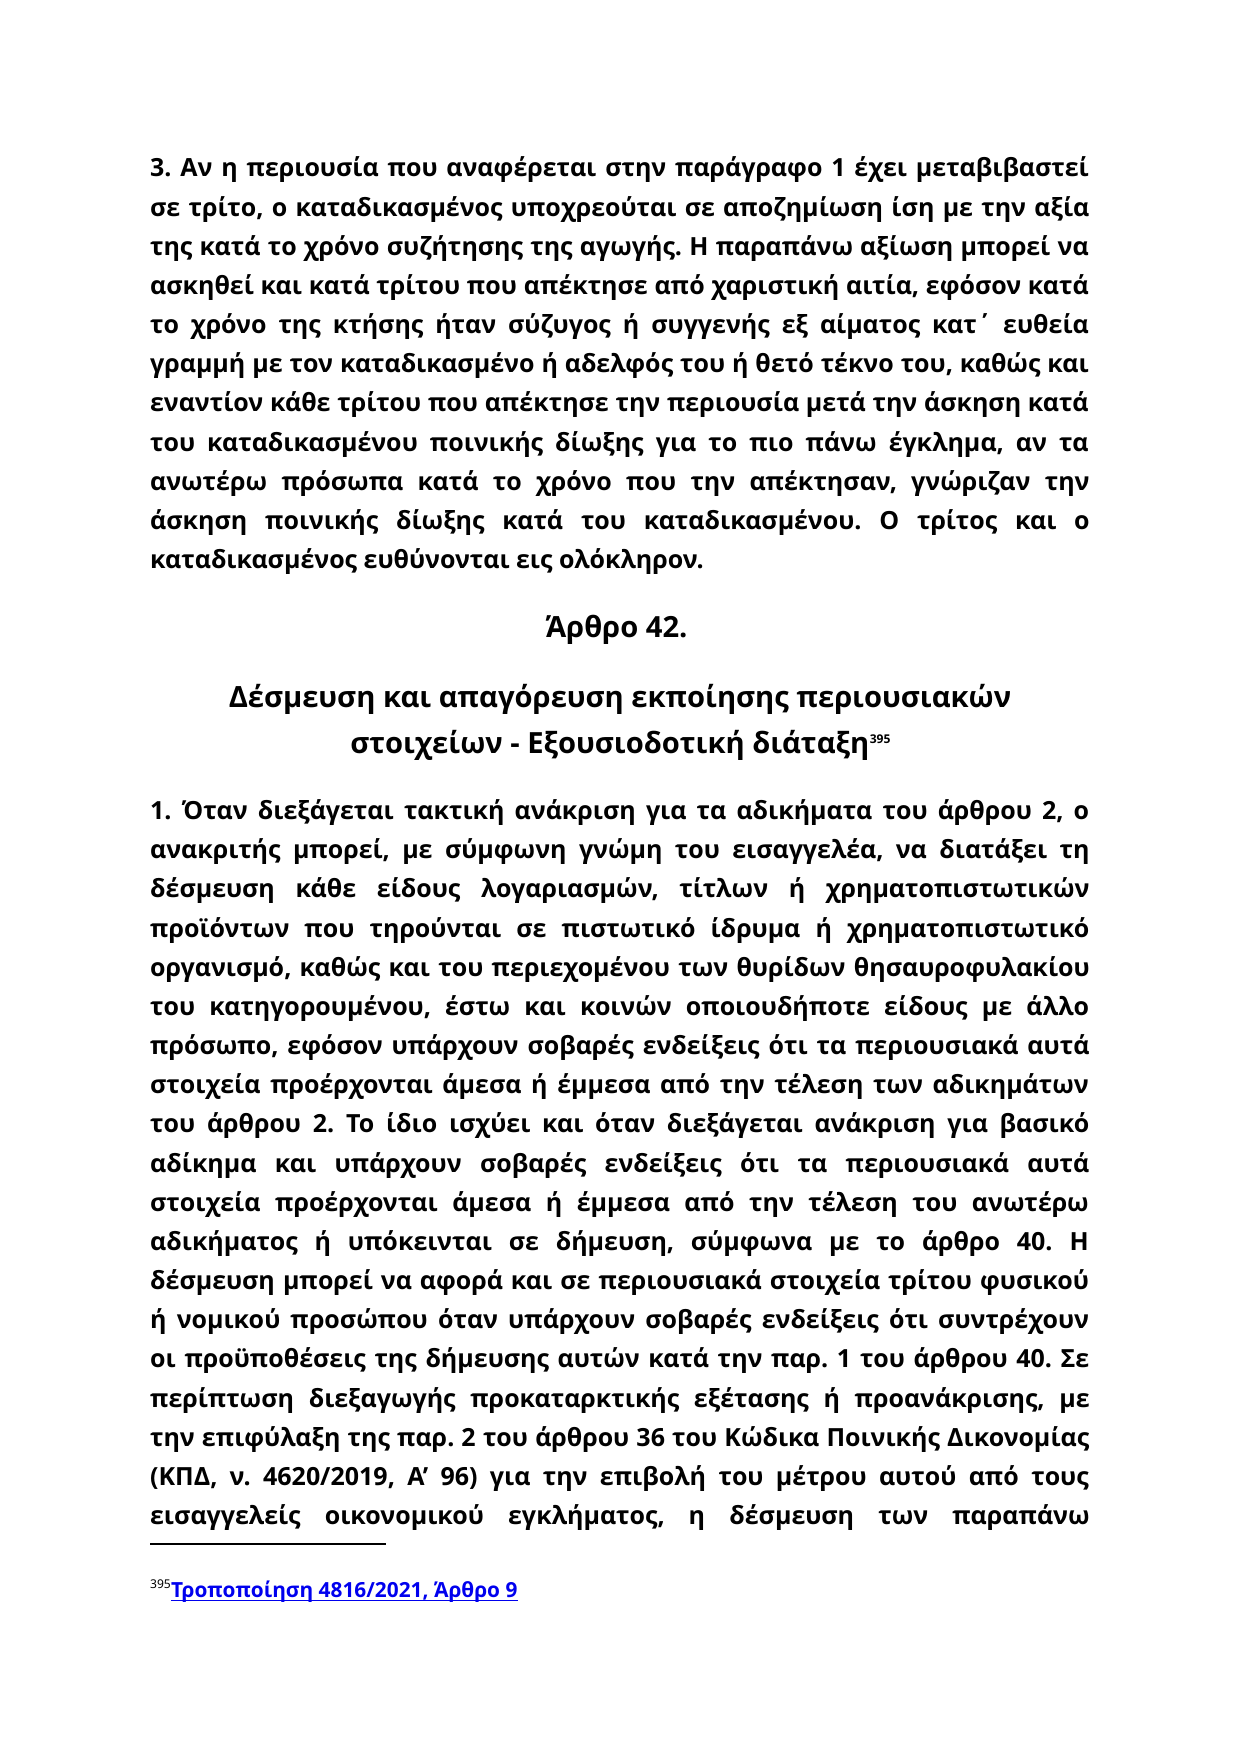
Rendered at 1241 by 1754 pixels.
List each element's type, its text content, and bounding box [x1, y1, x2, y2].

text 1. Όταν διεξάγεται τακτική ανάκριση για τα αδικήματα του άρθρου 2, ο ανακριτής μπορεί, με σύμφωνη γνώμη του εισαγγελέα, να διατάξει τη δέσμευση κάθε είδους λογαριασμών, τίτλων ή χρηματοπιστωτικών προϊόντων που τηρούνται σε πιστωτικό ίδρυμα ή χρηματοπιστωτικό οργανισμό, καθώς και του περιεχομένου των θυρίδων θησαυροφυλακίου του κατηγορουμένου, έστω και κοινών οποιουδήποτε είδους με άλλο πρόσωπο, εφόσον υπάρχουν σοβαρές ενδείξεις ότι τα περιουσιακά αυτά στοιχεία προέρχονται άμεσα ή έμμεσα από την τέλεση των αδικημάτων του άρθρου 2. Το ίδιο ισχύει και όταν διεξάγεται ανάκριση για βασικό αδίκημα και υπάρχουν σοβαρές ενδείξεις ότι τα περιουσιακά αυτά στοιχεία προέρχονται άμεσα ή έμμεσα από την τέλεση του ανωτέρω αδικήματος ή υπόκεινται σε δήμευση, σύμφωνα με το άρθρο 40. Η δέσμευση μπορεί να αφορά και σε περιουσιακά στοιχεία τρίτου φυσικού ή νομικού προσώπου όταν υπάρχουν σοβαρές ενδείξεις ότι συντρέχουν οι προϋποθέσεις της δήμευσης αυτών κατά την παρ. 1 του άρθρου 40. Σε περίπτωση διεξαγωγής προκαταρκτικής εξέτασης ή προανάκρισης, με την επιφύλαξη της παρ. 2 του άρθρου 36 του Κώδικα Ποινικής Δικονομίας (ΚΠΔ, ν. 4620/2019, Α’ 96) για την επιβολή του μέτρου αυτού από τους εισαγγελείς οικονομικού εγκλήματος, η δέσμευση των παραπάνω [150, 793, 1090, 1532]
subtitle Δέσμευση και απαγόρευση εκποίησης περιουσιακών στοιχείων - Εξουσιοδοτική διάταξη [150, 676, 1090, 762]
text 3. Αν η περιουσία που αναφέρεται στην παράγραφο 1 έχει μεταβιβαστεί σε τρίτο, ο καταδικασμένος υποχρεούται σε αποζημίωση ίση με την αξία της κατά το χρόνο συζήτησης της αγωγής. Η παραπάνω αξίωση μπορεί να ασκηθεί και κατά τρίτου που απέκτησε από χαριστική αιτία, εφόσον κατά το χρόνο της κτήσης ήταν σύζυγος ή συγγενής εξ αίματος κατ΄ ευθεία γραμμή με τον καταδικασμένο ή αδελφός του ή θετό τέκνο του, καθώς και εναντίον κάθε τρίτου που απέκτησε την περιουσία μετά την άσκηση κατά του καταδικασμένου ποινικής δίωξης για το πιο πάνω έγκλημα, αν τα ανωτέρω πρόσωπα κατά το χρόνο που την απέκτησαν, γνώριζαν την άσκηση ποινικής δίωξης κατά του καταδικασμένου. Ο τρίτος και ο καταδικασμένος ευθύνονται εις ολόκληρον. [150, 150, 1090, 576]
subtitle Άρθρο 42. [150, 606, 1090, 646]
text Τροποποίηση 4816/2021, Άρθρο 9 [150, 1576, 1090, 1604]
